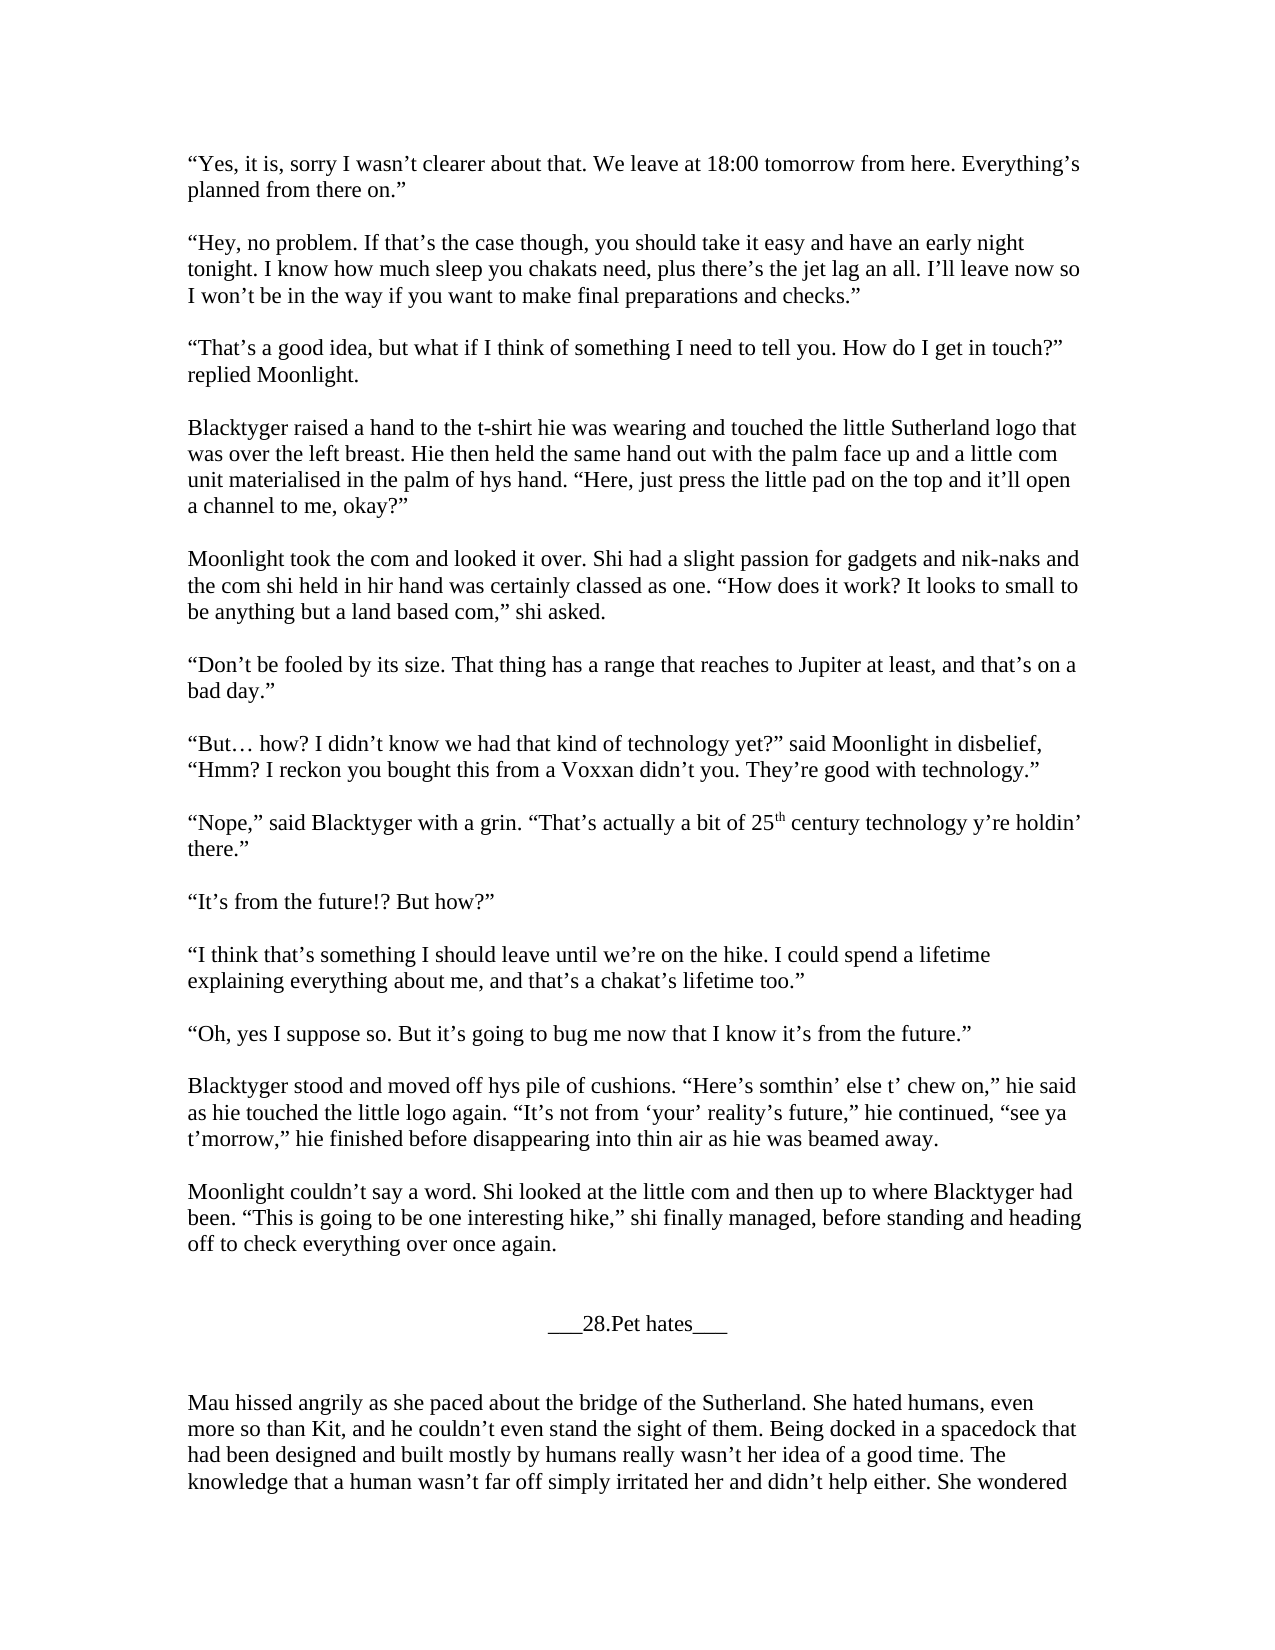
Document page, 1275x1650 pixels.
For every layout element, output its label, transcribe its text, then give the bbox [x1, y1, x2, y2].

text “But… how? I didn’t know we had that kind of technology yet?” said Moonlight in disbelief, “Hmm? I reckon you bought this from a Voxxan didn’t you. They’re good with technology.” [187, 730, 1087, 782]
text Blacktyger raised a hand to the t-shirt hie was wearing and touched the little Sutherland logo that was over the left breast. Hie then held the same hand out with the palm face up and a little com unit materialised in the palm of hys hand. “Here, just press the little pad on the top and it’ll open a channel to me, okay?” [187, 413, 1087, 519]
text “Oh, yes I suppose so. But it’s going to bug me now that I know it’s from the future.” [187, 1020, 1087, 1046]
text Blacktyger stood and moved off hys pile of cushions. “Here’s somthin’ else t’ chew on,” hie said as hie touched the little logo again. “It’s not from ‘your’ reality’s future,” hie continued, “see ya t’morrow,” hie finished before disappearing into thin air as hie was beamed away. [187, 1072, 1087, 1151]
text Moonlight took the com and looked it over. Shi had a slight passion for gadgets and nik-naks and the com shi held in hir hand was certainly classed as one. “How does it work? It looks to small to be anything but a land based com,” shi asked. [187, 545, 1087, 624]
text “That’s a good idea, but what if I think of something I need to tell you. How do I get in touch?” replied Moonlight. [187, 334, 1087, 387]
text “Yes, it is, sorry I wasn’t clearer about that. We leave at 18:00 tomorrow from here. Everything’s planned from there on.” [187, 150, 1087, 203]
text “It’s from the future!? But how?” [187, 888, 1087, 914]
text “Don’t be fooled by its size. That thing has a range that reaches to Jupiter at least, and that’s on a bad day.” [187, 651, 1087, 703]
text “Hey, no problem. If that’s the case though, you should take it easy and have an early night tonight. I know how much sleep you chakats need, plus there’s the jet lag an all. I’ll leave now so I won’t be in the way if you want to make final preparations and checks.” [187, 229, 1087, 308]
text Mau hissed angrily as she paced about the bridge of the Sutherland. She hated humans, even more so than Kit, and he couldn’t even stand the sight of them. Being docked in a spacedock that had been designed and built mostly by humans really wasn’t her idea of a good time. The knowledge that a human wasn’t far off simply irritated her and didn’t help either. She wondered [187, 1389, 1087, 1494]
text ___28.Pet hates___ [187, 1309, 1087, 1336]
text Moonlight couldn’t say a word. Shi looked at the little com and then up to where Blacktyger had been. “This is going to be one interesting hike,” shi finally managed, before standing and heading off to check everything over once again. [187, 1178, 1087, 1257]
text “I think that’s something I should leave until we’re on the hike. I could spend a lifetime explaining everything about me, and that’s a chakat’s lifetime too.” [187, 941, 1087, 993]
text “Nope,” said Blacktyger with a grin. “That’s actually a bit of 25th century technology y’re holdin’ there.” [187, 809, 1087, 862]
